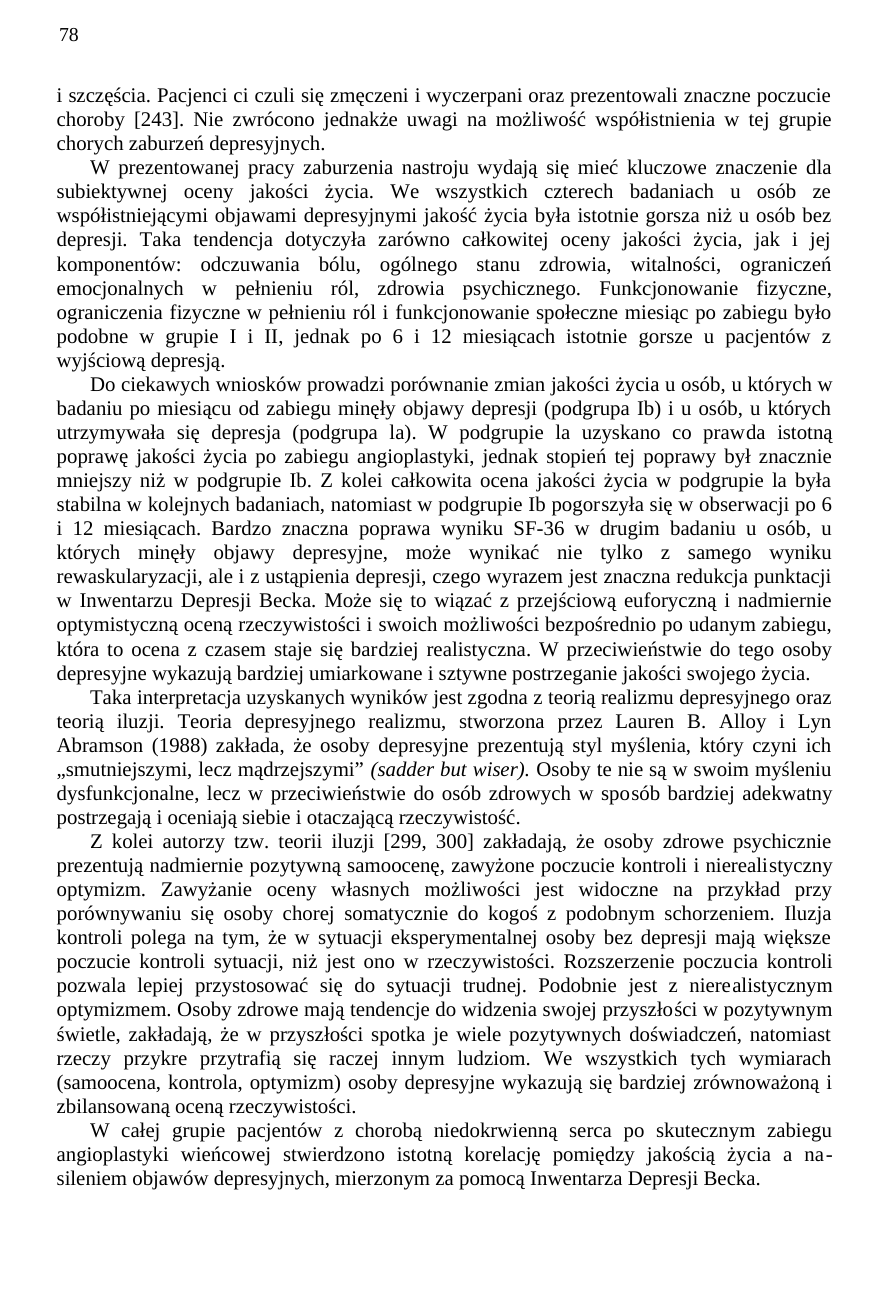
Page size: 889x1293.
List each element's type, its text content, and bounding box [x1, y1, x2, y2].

text Do ciekawych wniosków prowadzi porównanie zmian jakości życia u osób, u któ­rych w badaniu po miesiącu od zabiegu minęły objawy depresji (podgrupa Ib) i u osób, u których utrzymywała się depresja (podgrupa la). W podgrupie la uzyskano co praw­da istotną poprawę jakości życia po zabiegu angioplastyki, jednak stopień tej poprawy był znacznie mniejszy niż w podgrupie Ib. Z kolei całkowita ocena jakości życia w podgrupie la była stabilna w kolejnych badaniach, natomiast w podgrupie Ib pogor­szyła się w obserwacji po 6 i 12 miesiącach. Bardzo znaczna poprawa wyniku SF-36 w drugim badaniu u osób, u których minęły objawy depresyjne, może wynikać nie tylko z samego wyniku rewaskularyzacji, ale i z ustąpienia depresji, czego wyrazem jest znaczna redukcja punktacji w Inwentarzu Depresji Becka. Może się to wiązać z przejściową euforyczną i nadmiernie optymistyczną oceną rzeczywistości i swoich możliwości bezpośrednio po udanym zabiegu, która to ocena z czasem staje się bar­dziej realistyczna. W przeciwieństwie do tego osoby depresyjne wykazują bardziej umiarkowane i sztywne postrzeganie jakości swojego życia. [56, 372, 832, 684]
text 78 [59, 23, 84, 46]
text Taka interpretacja uzyskanych wyników jest zgodna z teorią realizmu depresyjnego oraz teorią iluzji. Teoria depresyjnego realizmu, stworzona przez Lauren B. Alloy i Lyn Abramson (1988) zakłada, że osoby depresyjne prezentują styl myślenia, który czyni ich „smutniejszymi, lecz mądrzejszymi” (sadder but wiser). Osoby te nie są w swoim myśleniu dysfunkcjonalne, lecz w przeciwieństwie do osób zdrowych w spo­sób bardziej adekwatny postrzegają i oceniają siebie i otaczającą rzeczywistość. [56, 684, 832, 829]
text i szczęścia. Pacjenci ci czuli się zmęczeni i wyczerpani oraz prezentowali znaczne poczucie choroby [243]. Nie zwrócono jednakże uwagi na możliwość współistnienia w tej grupie chorych zaburzeń depresyjnych. [56, 83, 832, 155]
text W całej grupie pacjentów z chorobą niedokrwienną serca po skutecznym zabiegu angioplastyki wieńcowej stwierdzono istotną korelację pomiędzy jakością życia a na­sileniem objawów depresyjnych, mierzonym za pomocą Inwentarza Depresji Becka. [56, 1118, 832, 1190]
text Z kolei autorzy tzw. teorii iluzji [299, 300] zakładają, że osoby zdrowe psychicznie prezentują nadmiernie pozytywną samoocenę, zawyżone poczucie kontroli i niereali­styczny optymizm. Zawyżanie oceny własnych możliwości jest widoczne na przykład przy porównywaniu się osoby chorej somatycznie do kogoś z podobnym schorzeniem. Iluzja kontroli polega na tym, że w sytuacji eksperymentalnej osoby bez depresji mają większe poczucie kontroli sytuacji, niż jest ono w rzeczywistości. Rozszerzenie poczu­cia kontroli pozwala lepiej przystosować się do sytuacji trudnej. Podobnie jest z niere­alistycznym optymizmem. Osoby zdrowe mają tendencje do widzenia swojej przyszło­ści w pozytywnym świetle, zakładają, że w przyszłości spotka je wiele pozytywnych doświadczeń, natomiast rzeczy przykre przytrafią się raczej innym ludziom. We wszystkich tych wymiarach (samoocena, kontrola, optymizm) osoby depresyjne wyka­zują się bardziej zrównoważoną i zbilansowaną oceną rzeczywistości. [56, 829, 832, 1118]
text W prezentowanej pracy zaburzenia nastroju wydają się mieć kluczowe znaczenie dla subiektywnej oceny jakości życia. We wszystkich czterech badaniach u osób ze współistniejącymi objawami depresyjnymi jakość życia była istotnie gorsza niż u osób bez depresji. Taka tendencja dotyczyła zarówno całkowitej oceny jakości życia, jak i jej komponentów: odczuwania bólu, ogólnego stanu zdrowia, witalności, ograniczeń emocjonalnych w pełnieniu ról, zdrowia psychicznego. Funkcjonowanie fizyczne, ograniczenia fizyczne w pełnieniu ról i funkcjonowanie społeczne miesiąc po zabiegu było podobne w grupie I i II, jednak po 6 i 12 miesiącach istotnie gorsze u pacjentów z wyjściową depresją. [56, 155, 832, 372]
